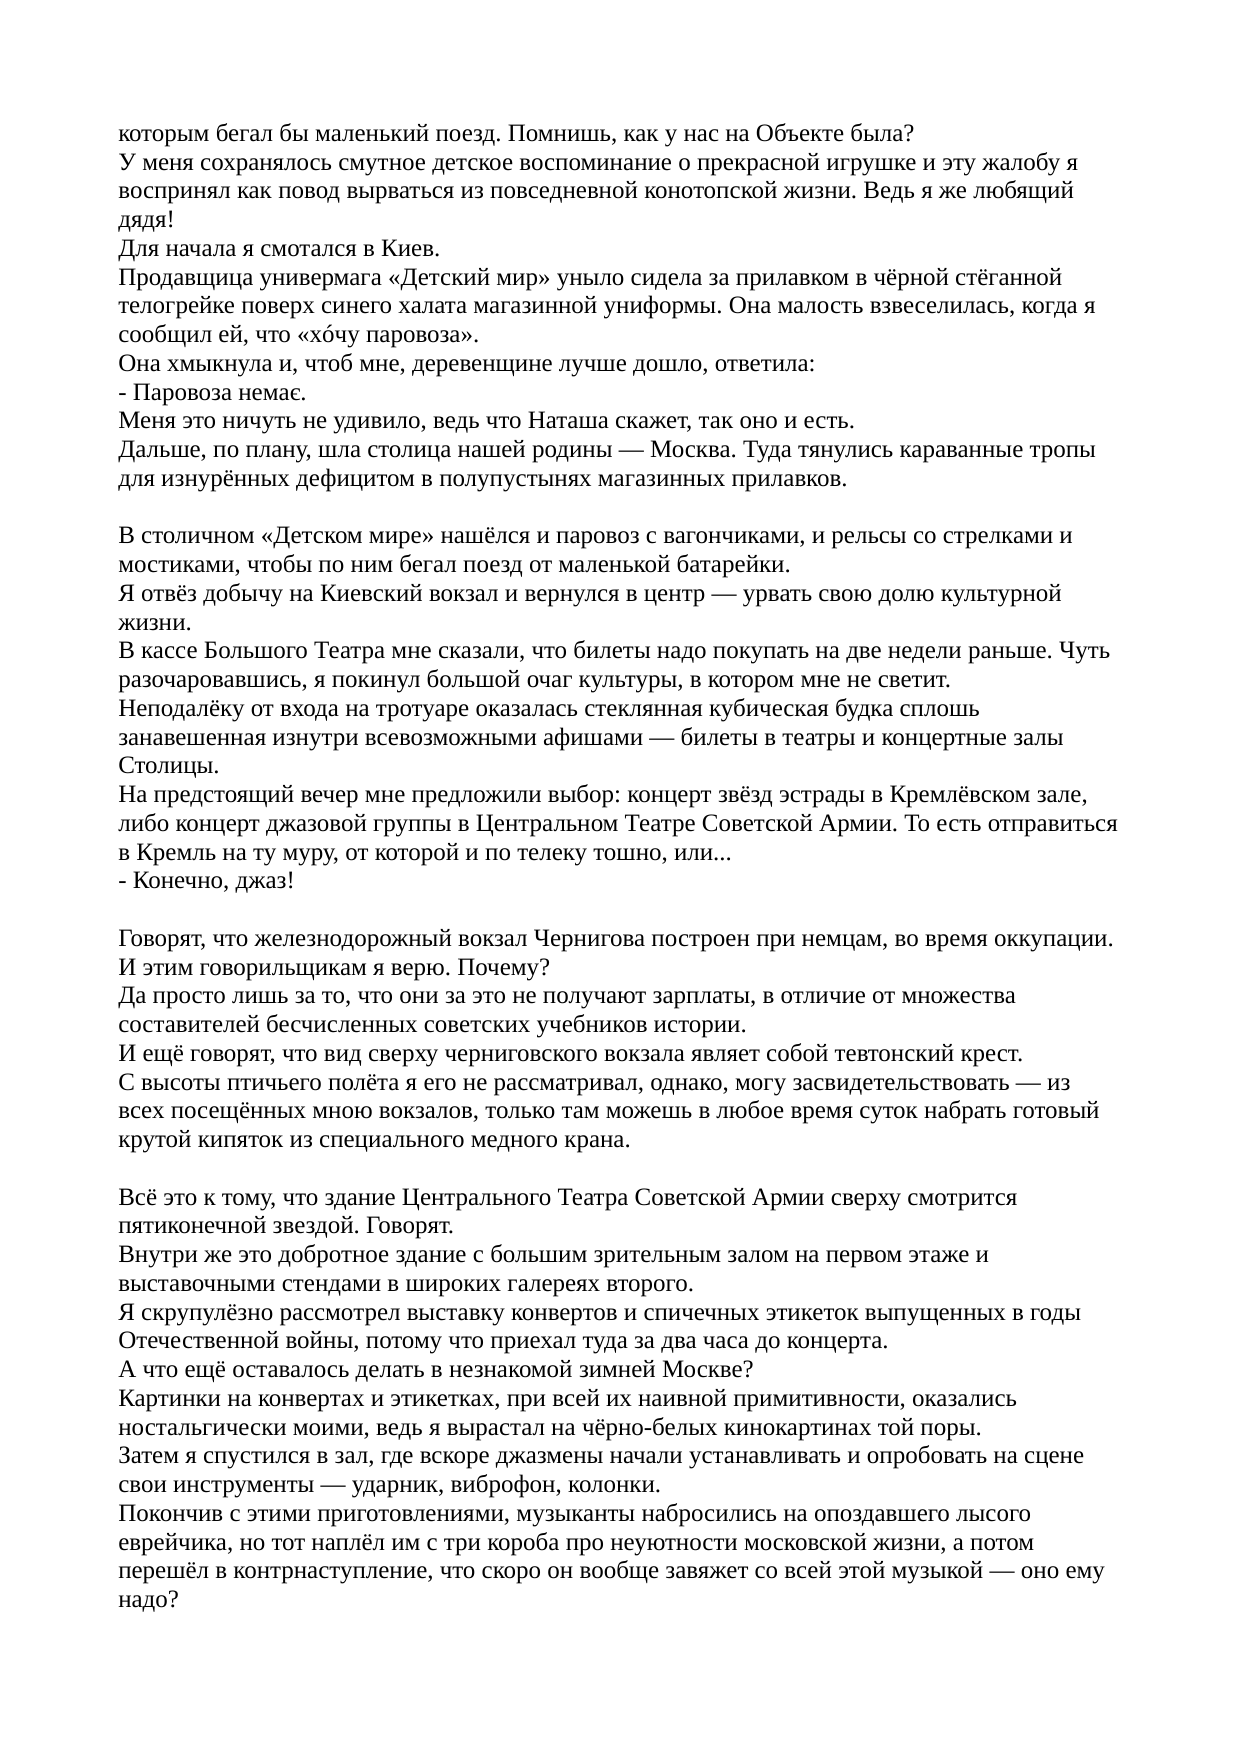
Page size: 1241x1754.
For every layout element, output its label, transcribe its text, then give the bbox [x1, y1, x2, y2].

text Покончив с этими приготовлениями, музыканты набросились на опоздавшего лысого еврейчика, но тот наплёл им с три короба про неуютности московской жизни, а потом перешёл в контрнаступление, что скоро он вообще завяжет со всей этой музыкой — оно ему надо? [118, 1498, 1122, 1613]
text Она хмыкнула и, чтоб мне, деревенщине лучше дошло, ответила: [118, 348, 1122, 377]
text Всё это к тому, что здание Центрального Театра Советской Армии сверху смотрится пятиконечной звездой. Говорят. [118, 1182, 1122, 1239]
text Картинки на конвертах и этикетках, при всей их наивной примитивности, оказались ностальгически моими, ведь я вырастал на чёрно-белых кинокартинах той поры. [118, 1383, 1122, 1441]
text В кассе Большого Театра мне сказали, что билеты надо покупать на две недели раньше. Чуть разочаровавшись, я покинул большой очаг культуры, в котором мне не светит. [118, 636, 1122, 693]
text Я скрупулёзно рассмотрел выставку конвертов и спичечных этикеток выпущенных в годы Отечественной войны, потому что приехал туда за два часа до концерта. [118, 1297, 1122, 1354]
text Затем я спустился в зал, где вскоре джазмены начали устанавливать и опробовать на сцене свои инструменты — ударник, виброфон, колонки. [118, 1441, 1122, 1498]
text - Паровоза немає. [118, 377, 1122, 406]
text С высоты птичьего полёта я его не рассматривал, однако, могу засвидетельствовать — из всех посещённых мною вокзалов, только там можешь в любое время суток набрать готовый крутой кипяток из специального медного крана. [118, 1067, 1122, 1153]
text Продавщица универмага «Детский мир» уныло сидела за прилавком в чёрной стёганной телогрейке поверх синего халата магазинной униформы. Она малость взвеселилась, когда я сообщил ей, что «хóчу паровоза». [118, 262, 1122, 348]
text Внутри же это добротное здание с большим зрительным залом на первом этаже и выставочными стендами в широких галереях второго. [118, 1239, 1122, 1297]
text Для начала я смотался в Киев. [118, 233, 1122, 262]
text Я отвёз добычу на Киевский вокзал и вернулся в центр — урвать свою долю культурной жизни. [118, 578, 1122, 636]
text И ещё говорят, что вид сверху черниговского вокзала являет собой тевтонский крест. [118, 1038, 1122, 1067]
text И этим говорильщикам я верю. Почему? [118, 952, 1122, 981]
text В столичном «Детском мире» нашёлся и паровоз с вагончиками, и рельсы со стрелками и мостиками, чтобы по ним бегал поезд от маленькой батарейки. [118, 521, 1122, 578]
text Дальше, по плану, шла столица нашей родины — Москва. Туда тянулись караванные тропы для изнурённых дефицитом в полупустынях магазинных прилавков. [118, 434, 1122, 492]
text Меня это ничуть не удивило, ведь что Наташа скажет, так оно и есть. [118, 406, 1122, 434]
text Неподалёку от входа на тротуаре оказалась стеклянная кубическая будка сплошь занавешенная изнутри всевозможными афишами — билеты в театры и концертные залы Столицы. [118, 693, 1122, 779]
text На предстоящий вечер мне предложили выбор: концерт звёзд эстрады в Кремлёвском зале, либо концерт джазовой группы в Центральном Театре Советской Армии. То есть отправиться в Кремль на ту муру, от которой и по телеку тошно, или... [118, 779, 1122, 866]
text Говорят, что железнодорожный вокзал Чернигова построен при немцам, во время оккупации. [118, 923, 1122, 952]
text У меня сохранялось смутное детское воспоминание о прекрасной игрушке и эту жалобу я воспринял как повод вырваться из повседневной конотопской жизни. Ведь я же любящий дядя! [118, 147, 1122, 233]
text - Конечно, джаз! [118, 866, 1122, 894]
text которым бегал бы маленький поезд. Помнишь, как у нас на Объекте была? [118, 118, 1122, 147]
text А что ещё оставалось делать в незнакомой зимней Москве? [118, 1354, 1122, 1383]
text Да просто лишь за то, что они за это не получают зарплаты, в отличие от множества составителей бесчисленных советских учебников истории. [118, 981, 1122, 1038]
